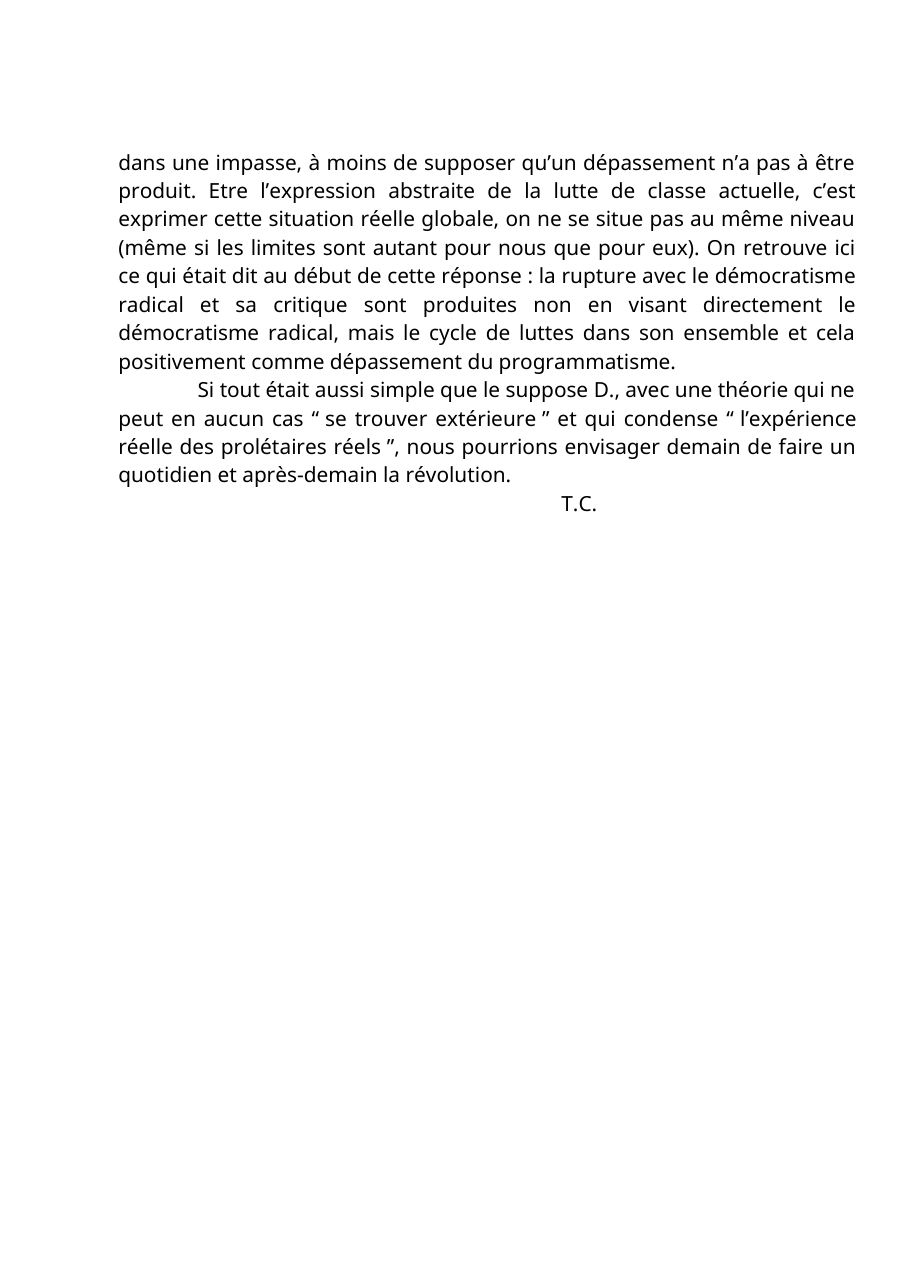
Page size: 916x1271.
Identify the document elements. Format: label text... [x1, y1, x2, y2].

text Si tout était aussi simple que le suppose D., avec une théorie qui ne peut en aucun cas “ se trouver extérieure ” et qui condense “ l’expérience réelle des prolétaires réels ”, nous pourrions envisager demain de faire un quotidien et après-demain la révolution. [118, 375, 856, 489]
text T.C. [118, 489, 856, 517]
text dans une impasse, à moins de supposer qu’un dépassement n’a pas à être produit. Etre l’expression abstraite de la lutte de classe actuelle, c’est exprimer cette situation réelle globale, on ne se situe pas au même niveau (même si les limites sont autant pour nous que pour eux). On retrouve ici ce qui était dit au début de cette réponse : la rupture avec le démocratisme radical et sa critique sont produites non en visant directement le démocratisme radical, mais le cycle de luttes dans son ensemble et cela positivement comme dépassement du programmatisme. [118, 148, 856, 375]
